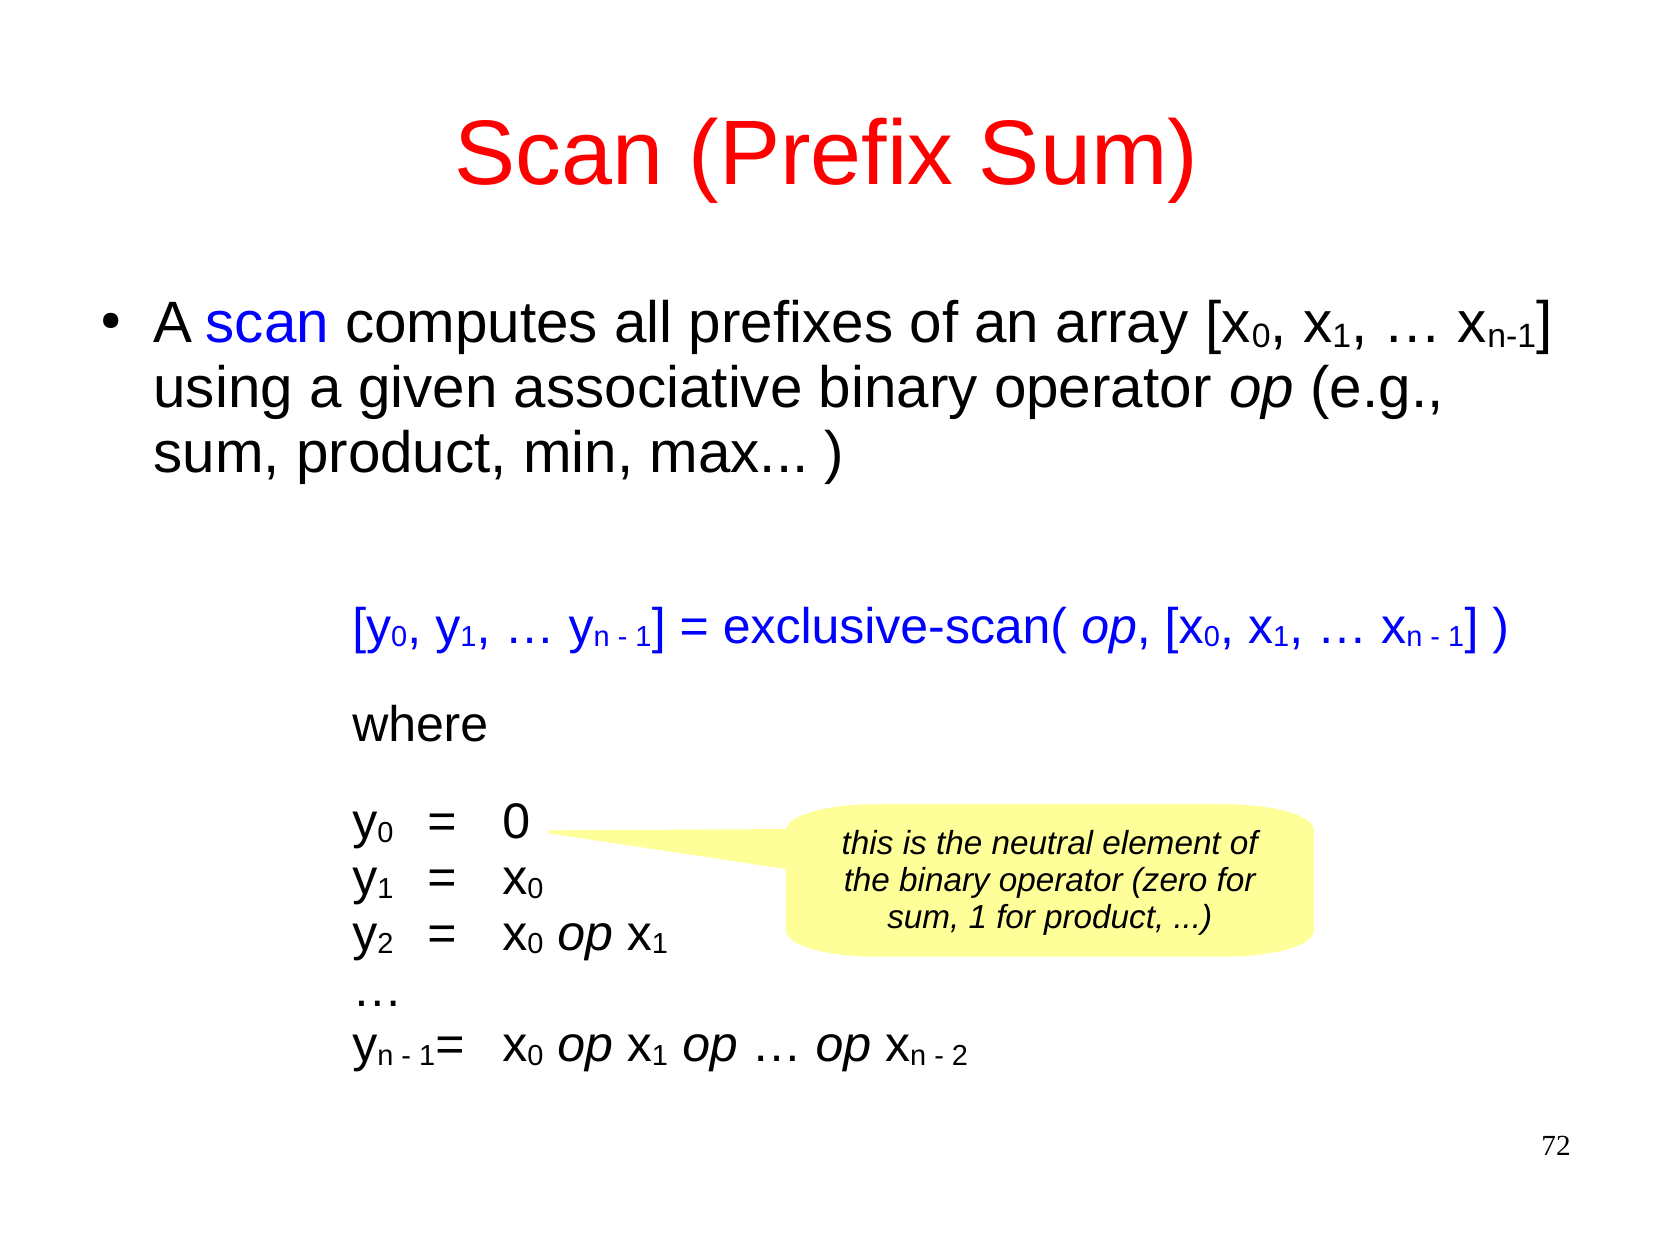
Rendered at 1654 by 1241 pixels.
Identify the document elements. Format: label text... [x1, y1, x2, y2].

list A scan computes all prefixes of an array [x0, x1, … xn-1] using a given associative binary operator op (e.g., sum, product, min, max... ) [82, 290, 1571, 1109]
title Scan (Prefix Sum) [82, 49, 1571, 257]
text_box [y0, y1, … yn - 1] = exclusive-scan( op, [x0, x1, … xn - 1] ) where y0 = 0 y1 = x0 y2 = x0 op x1 … yn - 1= x0 op x1 op … op xn - 2 [337, 590, 1538, 1219]
text_box this is the neutral element of the binary operator (zero for sum, 1 for product, ...) [549, 805, 1313, 956]
